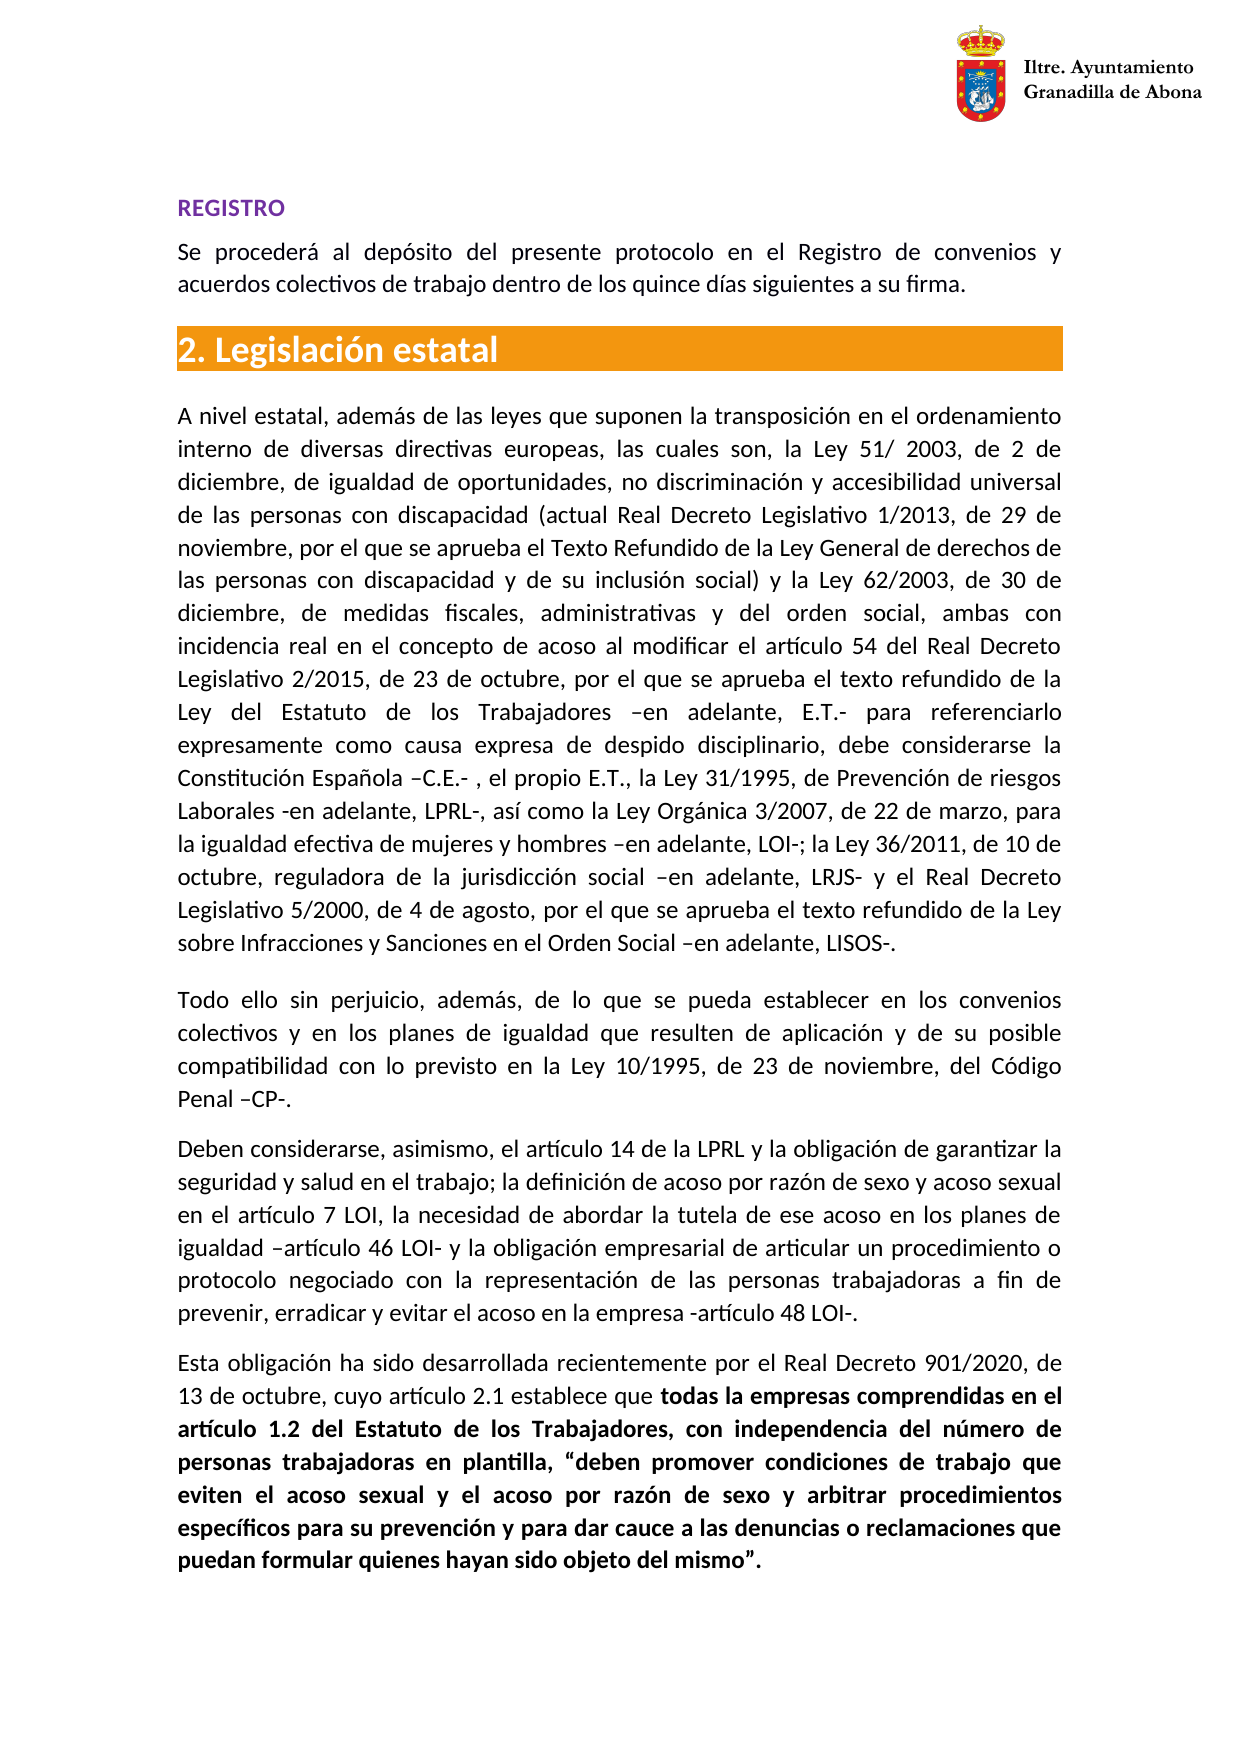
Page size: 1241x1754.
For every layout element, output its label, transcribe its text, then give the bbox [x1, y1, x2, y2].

text Esta obligación ha sido desa­rrollada recientemente por el Real Decreto 901/2020, de 13 de octubre, cuyo artículo 2.1 establece que todas la empresas comprendidas en el artículo 1.2 del Estatuto de los Trabajadores, con independencia del número de personas trabajadoras en plantilla, “deben promover condiciones de trabajo que eviten el acoso sexual y el acoso por razón de sexo y arbitrar procedimientos específicos para su prevención y para dar cauce a las denuncias o reclamaciones que puedan formular quienes hayan sido objeto del mismo”. [177, 1347, 1063, 1575]
text A nivel estatal, además de las leyes que suponen la transposición en el ordenamiento interno de diversas directivas europeas, las cuales son, la Ley 51/ 2003, de 2 de diciembre, de igualdad de oportunidades, no discriminación y accesibilidad universal de las personas con discapacidad (actual Real Decreto Legislativo 1/2013, de 29 de noviembre, por el que se aprueba el Texto Refundido de la Ley General de derechos de las personas con discapacidad y de su inclusión social) y la Ley 62/2003, de 30 de diciembre, de medidas fiscales, administrativas y del orden social, ambas con incidencia real en el concepto de acoso al modificar el artículo 54 del Real Decreto Legislativo 2/2015, de 23 de octubre, por el que se aprueba el texto refundido de la Ley del Estatuto de los Trabajadores –en adelante, E.T.- para referenciarlo expresamente como causa expresa de despido disciplinario, debe considerarse la Constitución Española –C.E.- , el propio E.T., la Ley 31/1995, de Prevención de riesgos Laborales -en adelante, LPRL-, así como la Ley Orgánica 3/2007, de 22 de marzo, para la igualdad efectiva de mujeres y hombres –en adelante, LOI-; la Ley 36/2011, de 10 de octubre, reguladora de la jurisdicción social –en adelante, LRJS- y el Real Decreto Legislativo 5/2000, de 4 de agosto, por el que se aprueba el texto refundido de la Ley sobre Infracciones y Sanciones en el Orden Social –en adelante, LISOS-. [177, 400, 1063, 957]
subtitle 2. Legislación estatal [177, 326, 1063, 371]
text Todo ello sin perjuicio, además, de lo que se pueda establecer en los convenios colectivos y en los planes de igualdad que resulten de aplicación y de su posible compatibilidad con lo previsto en la Ley 10/1995, de 23 de noviembre, del Código Penal –CP-. [177, 984, 1063, 1114]
text Se procederá al depósito del presente protocolo en el Registro de convenios y acuerdos colectivos de trabajo dentro de los quince días siguientes a su firma. [177, 237, 1063, 299]
text Deben considerarse, asimismo, el artículo 14 de la LPRL y la obligación de garantizar la seguridad y salud en el trabajo; la definición de acoso por razón de sexo y acoso sexual en el artículo 7 LOI, la necesidad de abordar la tutela de ese acoso en los planes de igualdad –artículo 46 LOI- y la obligación empresarial de articular un procedimiento o protocolo negociado con la representación de las personas trabajadoras a fin de prevenir, erradicar y evitar el acoso en la empresa -artículo 48 LOI-. [177, 1133, 1063, 1328]
text REGISTRO [177, 192, 1063, 223]
